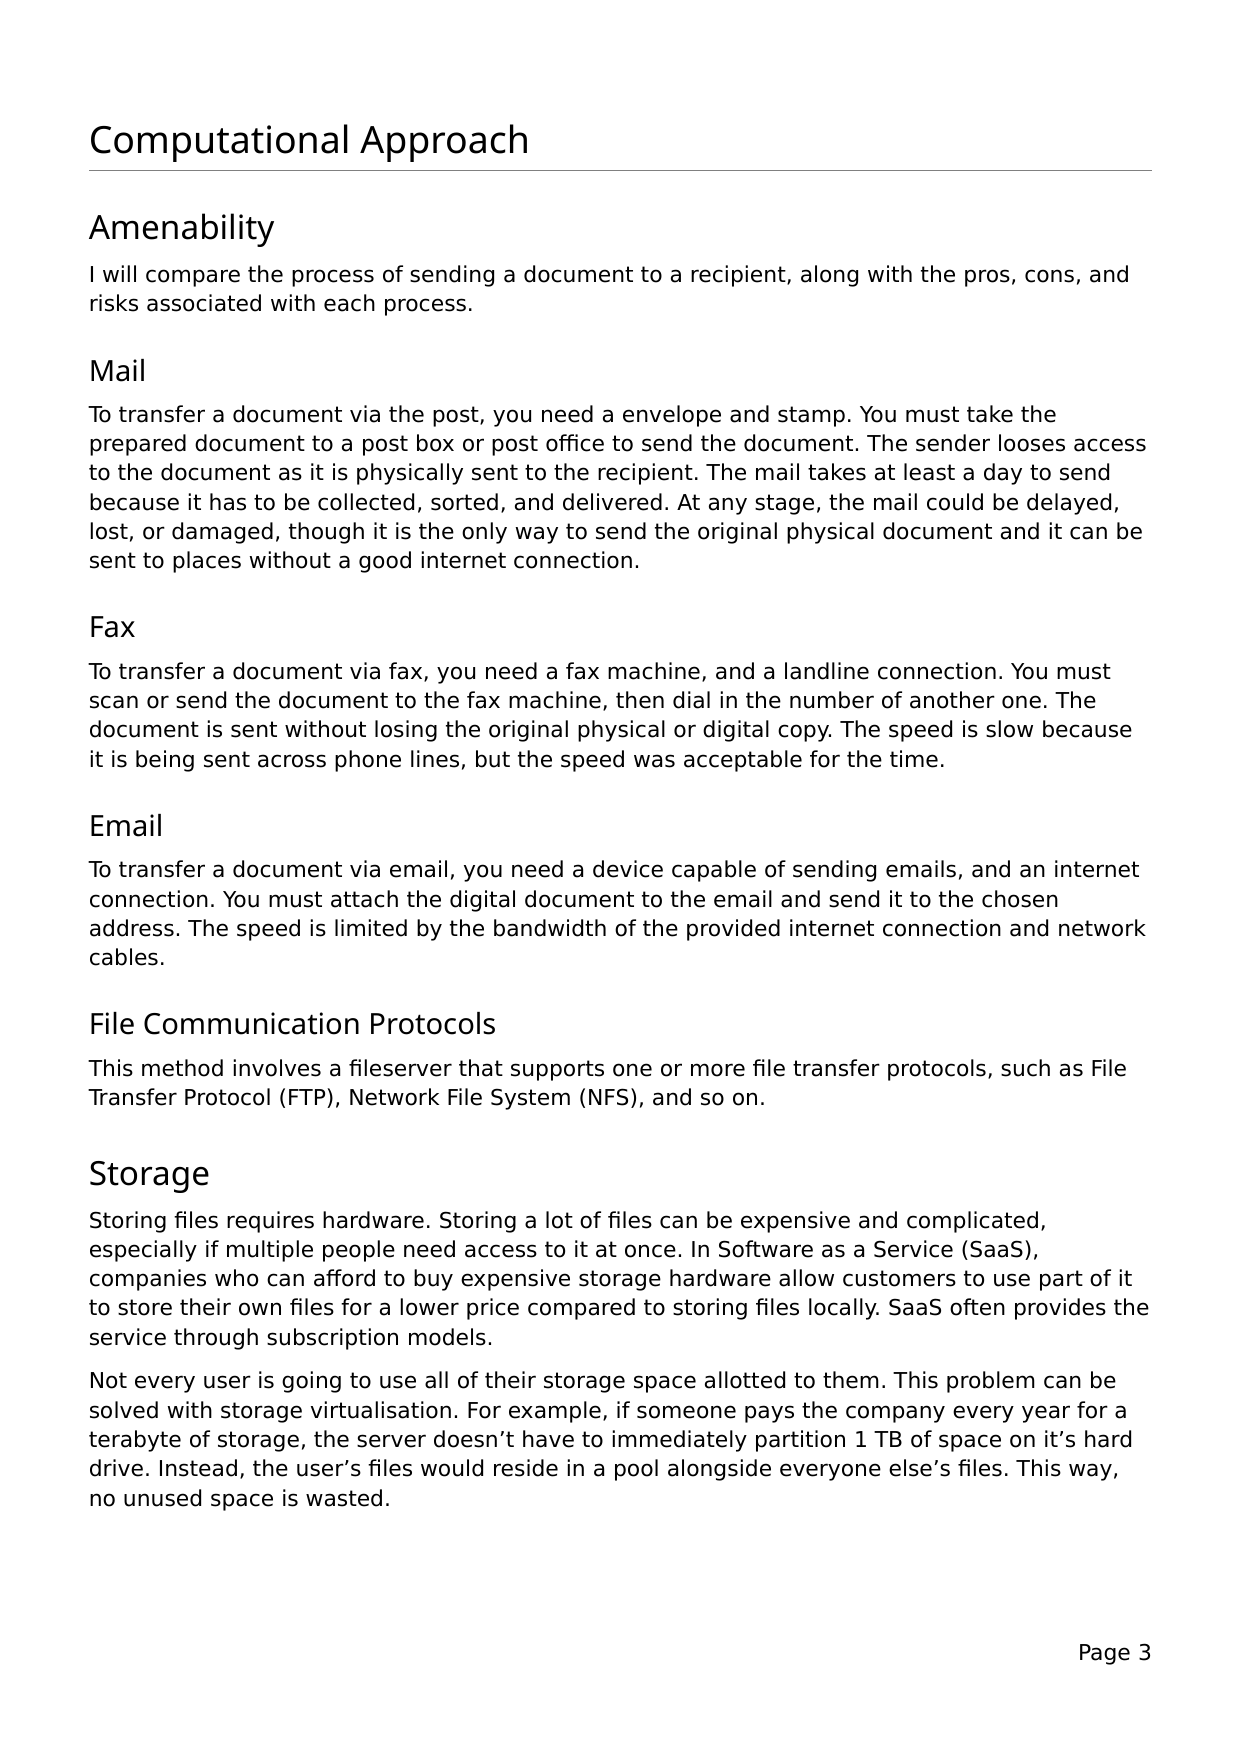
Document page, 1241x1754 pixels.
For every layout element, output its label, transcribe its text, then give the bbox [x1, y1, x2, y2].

text To transfer a document via email, you need a device capable of sending emails, and an internet connection. You must attach the digital document to the email and send it to the chosen address. The speed is limited by the bandwidth of the provided internet connection and network cables. [88, 857, 1152, 971]
subtitle Storing files requires hardware. Storing a lot of files can be expensive and complicated, especially if multiple people need access to it at once. In Software as a Service (SaaS), companies who can afford to buy expensive storage hardware allow customers to use part of it to store their own files for a lower price compared to storing files locally. SaaS often provides the service through subscription models. [88, 1208, 1152, 1350]
subtitle Email [88, 805, 1152, 845]
subtitle Storage [88, 1150, 1152, 1195]
text To transfer a document via the post, you need a envelope and stamp. You must take the prepared document to a post box or post office to send the document. The sender looses access to the document as it is physically sent to the recipient. The mail takes at least a day to send because it has to be collected, sorted, and delivered. At any stage, the mail could be delayed, lost, or damaged, though it is the only way to send the original physical document and it can be sent to places without a good internet connection. [88, 402, 1152, 574]
text This method involves a fileserver that supports one or more file transfer protocols, such as File Transfer Protocol (FTP), Network File System (NFS), and so on. [88, 1056, 1152, 1111]
subtitle Computational Approach [88, 113, 1152, 171]
subtitle File Communication Protocols [88, 1004, 1152, 1043]
subtitle Not every user is going to use all of their storage space allotted to them. This problem can be solved with storage virtualisation. For example, if someone pays the company every year for a terabyte of storage, the server doesn’t have to immediately partition 1 TB of space on it’s hard drive. Instead, the user’s files would reside in a pool alongside everyone else’s files. This way, no unused space is wasted. [88, 1369, 1152, 1511]
subtitle Amenability [88, 204, 1152, 249]
text I will compare the process of sending a document to a recipient, along with the pros, cons, and risks associated with each process. [88, 262, 1152, 317]
text To transfer a document via fax, you need a fax machine, and a landline connection. You must scan or send the document to the fax machine, then dial in the number of another one. The document is sent without losing the original physical or digital copy. The speed is slow because it is being sent across phone lines, but the speed was acceptable for the time. [88, 659, 1152, 772]
subtitle Mail [88, 350, 1152, 389]
subtitle Fax [88, 607, 1152, 646]
